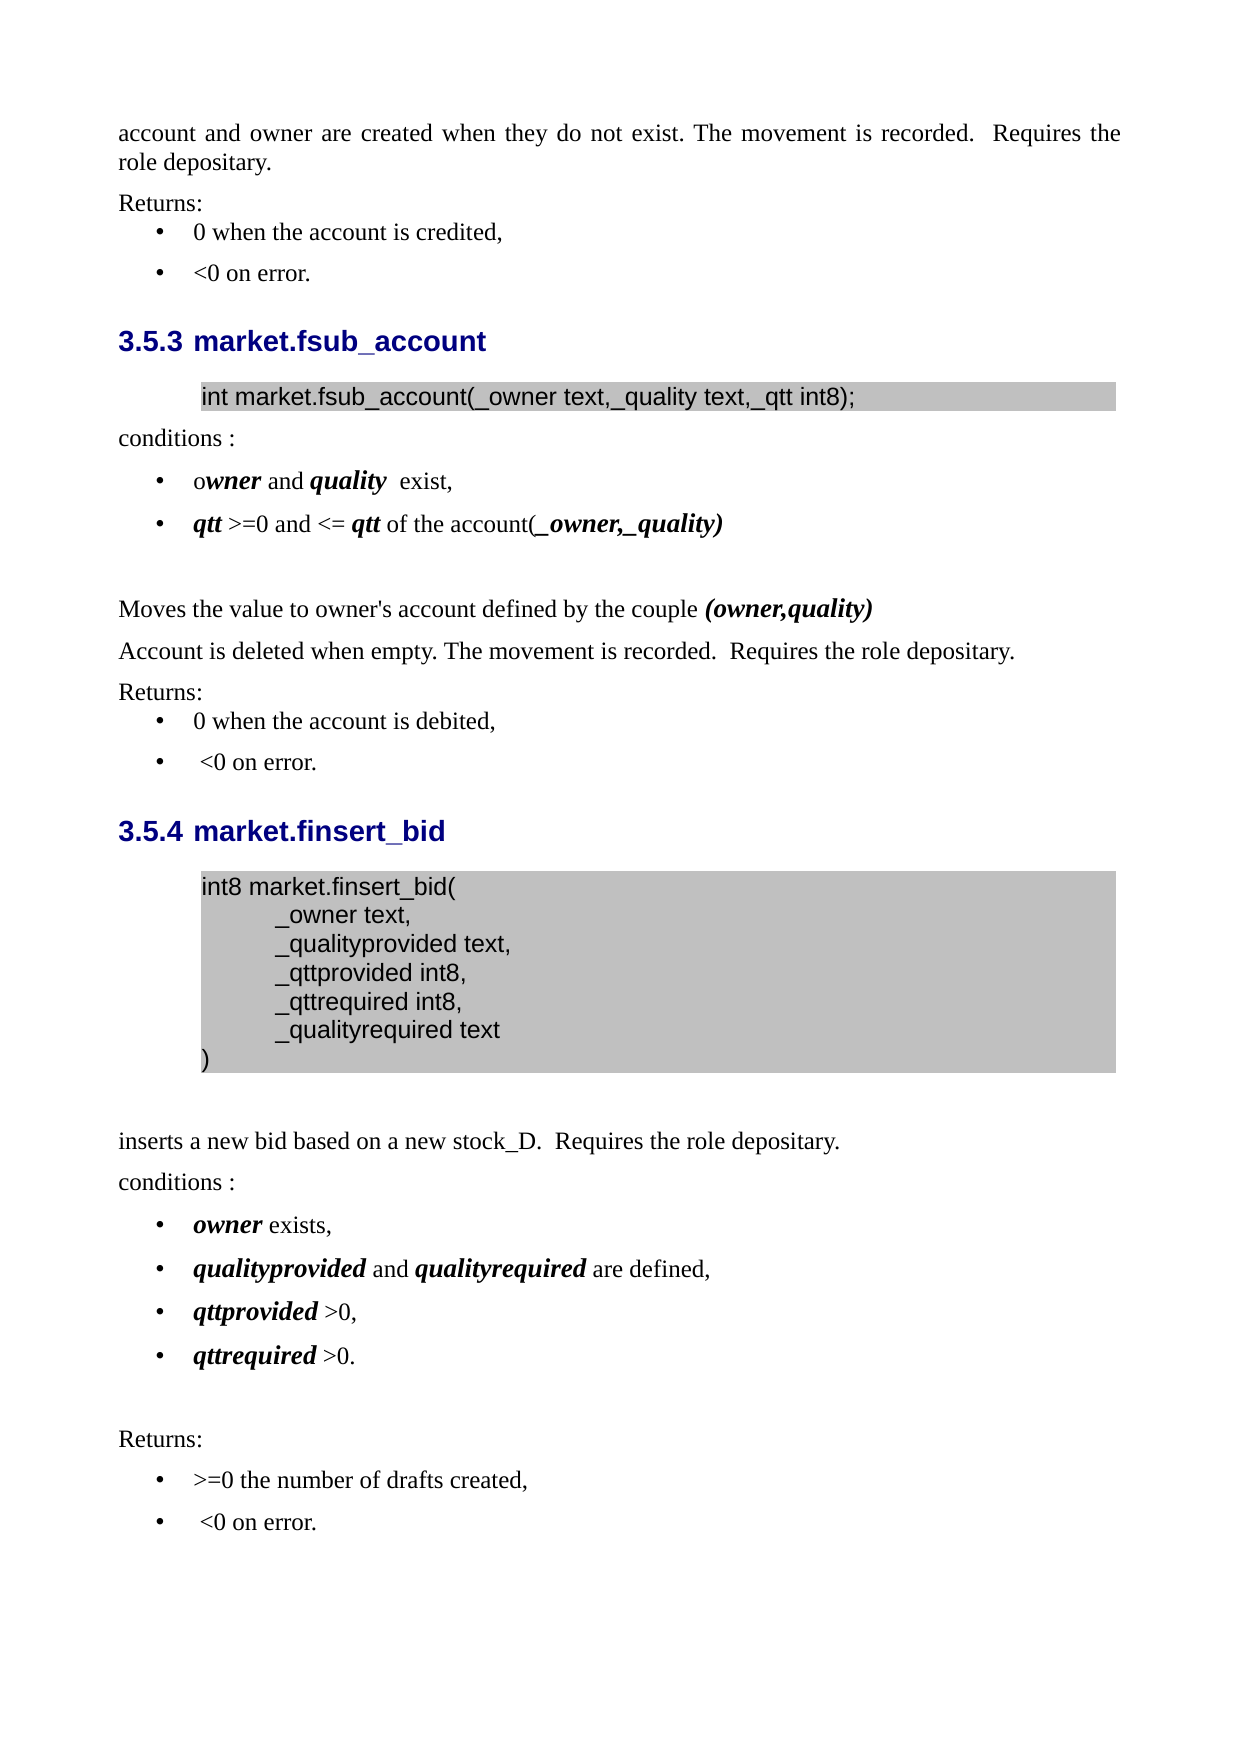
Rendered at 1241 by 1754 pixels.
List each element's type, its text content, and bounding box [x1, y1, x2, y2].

list <0 on error. [156, 1507, 1122, 1535]
list qualityprovided and qualityrequired are defined, [156, 1252, 1122, 1283]
text Returns: [118, 188, 1122, 217]
list qttprovided >0, [156, 1296, 1122, 1327]
text Account is deleted when empty. The movement is recorded. Requires the role depositary. [118, 636, 1122, 665]
text int market.fsub_account(_owner text,_quality text,_qtt int8); [201, 382, 1116, 411]
text conditions : [118, 1167, 1122, 1196]
text Returns: [118, 1424, 1122, 1453]
text Moves the value to owner's account defined by the couple (owner,quality) [118, 592, 1122, 624]
list 0 when the account is debited, [156, 706, 1122, 735]
list qttrequired >0. [156, 1339, 1122, 1370]
text Returns: [118, 677, 1122, 706]
list owner exists, [156, 1208, 1122, 1239]
text int8 market.finsert_bid( _owner text, _qualityprovided text, _qttprovided int8, _qttrequired int8, _qualityrequired text ) [201, 871, 1116, 1073]
text conditions : [118, 423, 1122, 451]
list >=0 the number of drafts created, [156, 1465, 1122, 1494]
text account and owner are created when they do not exist. The movement is recorded. Requires the role depositary. [118, 118, 1122, 176]
text inserts a new bid based on a new stock_D. Requires the role depositary. [118, 1126, 1122, 1154]
list qtt >=0 and <= qtt of the account(_owner,_quality) [156, 508, 1122, 539]
subtitle market.finsert_bid [118, 814, 1122, 847]
subtitle market.fsub_account [118, 324, 1122, 358]
list <0 on error. [156, 747, 1122, 776]
list owner and quality exist, [156, 464, 1122, 495]
list <0 on error. [156, 258, 1122, 287]
list 0 when the account is credited, [156, 217, 1122, 246]
